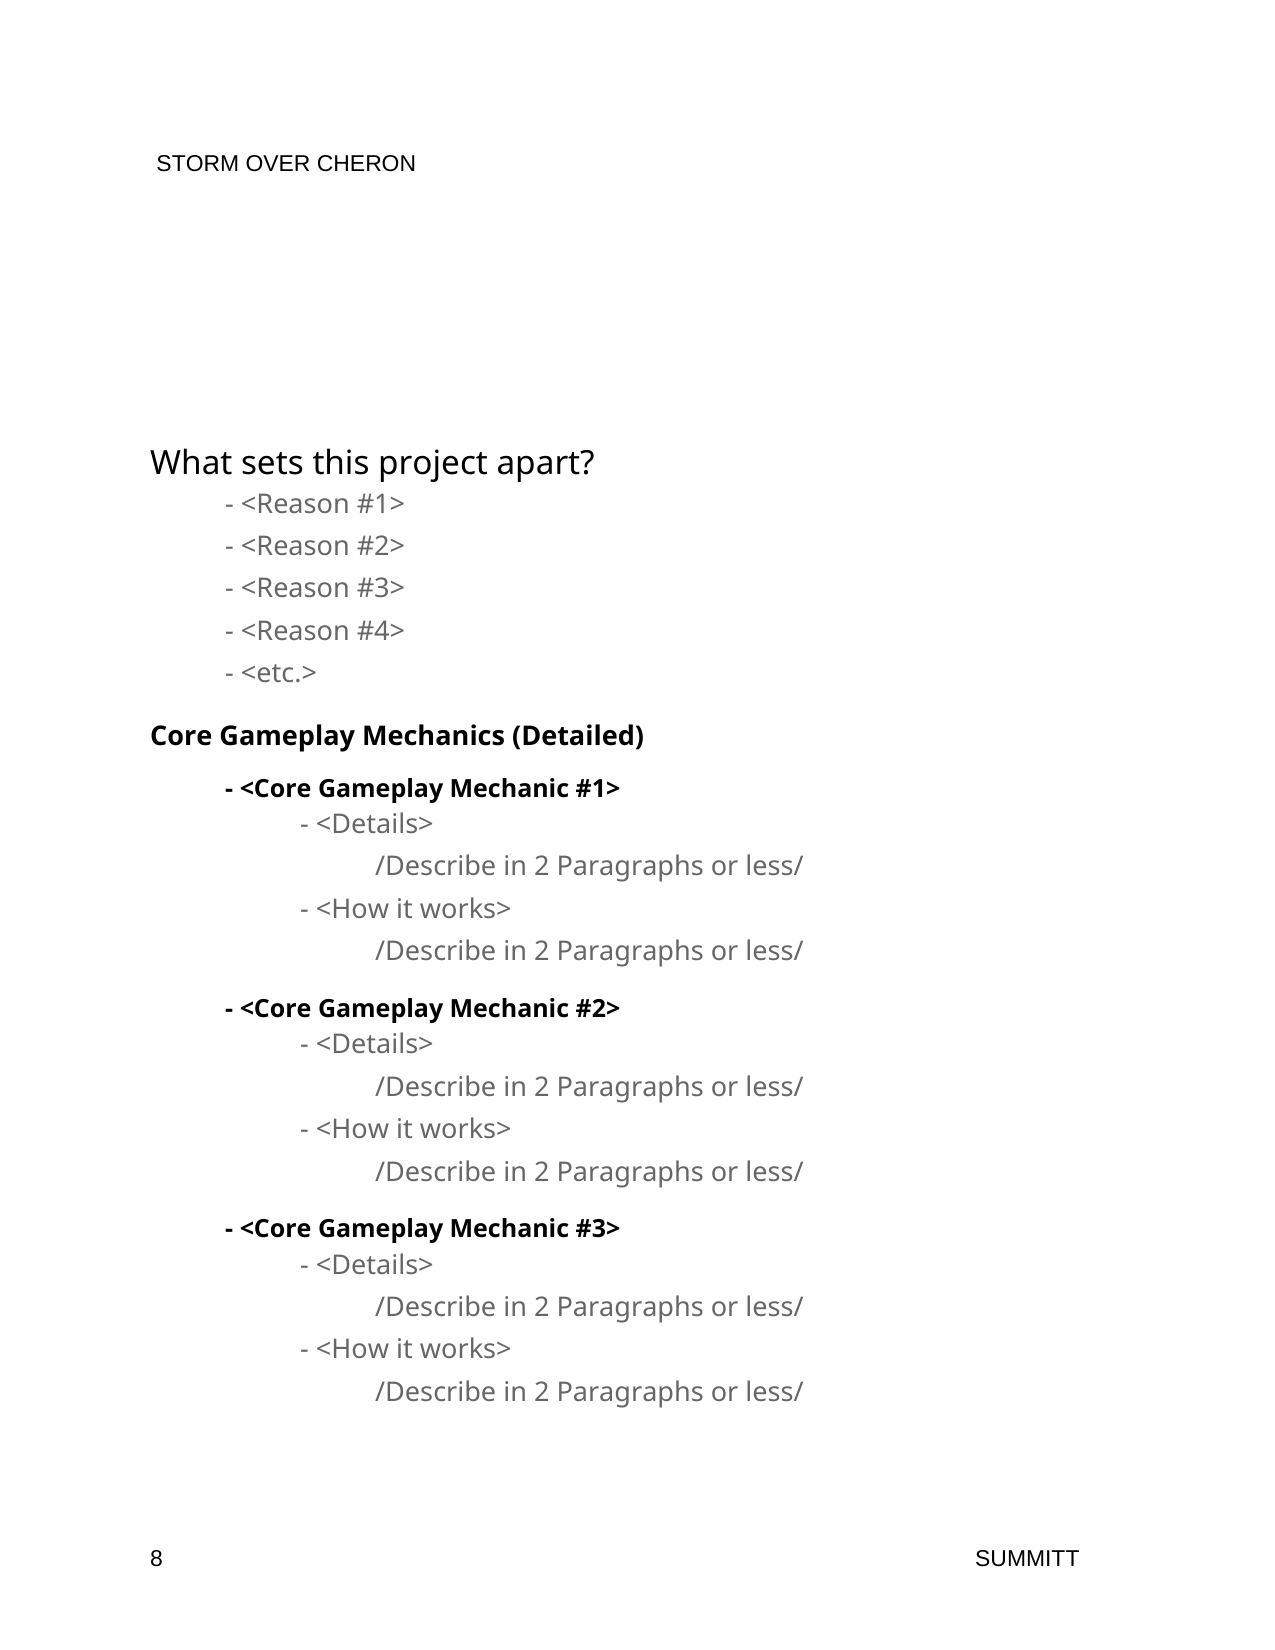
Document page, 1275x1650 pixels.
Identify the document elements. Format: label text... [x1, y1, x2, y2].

text /Describe in 2 Paragraphs or less/ [150, 1067, 1125, 1104]
text - <Reason #4> [150, 611, 1125, 648]
text - <Details> [150, 1245, 1125, 1282]
subtitle - <Core Gameplay Mechanic #2> [150, 991, 1125, 1025]
subtitle - <Core Gameplay Mechanic #1> [150, 770, 1125, 804]
subtitle What sets this project apart? [150, 439, 1125, 484]
text - <Reason #1> [150, 484, 1125, 521]
text /Describe in 2 Paragraphs or less/ [150, 1287, 1125, 1324]
subtitle Core Gameplay Mechanics (Detailed) [150, 717, 1125, 754]
text - <How it works> [150, 1330, 1125, 1367]
text - <How it works> [150, 1109, 1125, 1146]
text /Describe in 2 Paragraphs or less/ [150, 1372, 1125, 1409]
text - <etc.> [150, 654, 1125, 691]
text - <Details> [150, 1025, 1125, 1062]
text - <Details> [150, 804, 1125, 841]
text /Describe in 2 Paragraphs or less/ [150, 1152, 1125, 1189]
text - <How it works> [150, 889, 1125, 926]
text /Describe in 2 Paragraphs or less/ [150, 932, 1125, 968]
text - <Reason #3> [150, 569, 1125, 606]
subtitle - <Core Gameplay Mechanic #3> [150, 1211, 1125, 1245]
text /Describe in 2 Paragraphs or less/ [150, 847, 1125, 884]
text - <Reason #2> [150, 526, 1125, 563]
